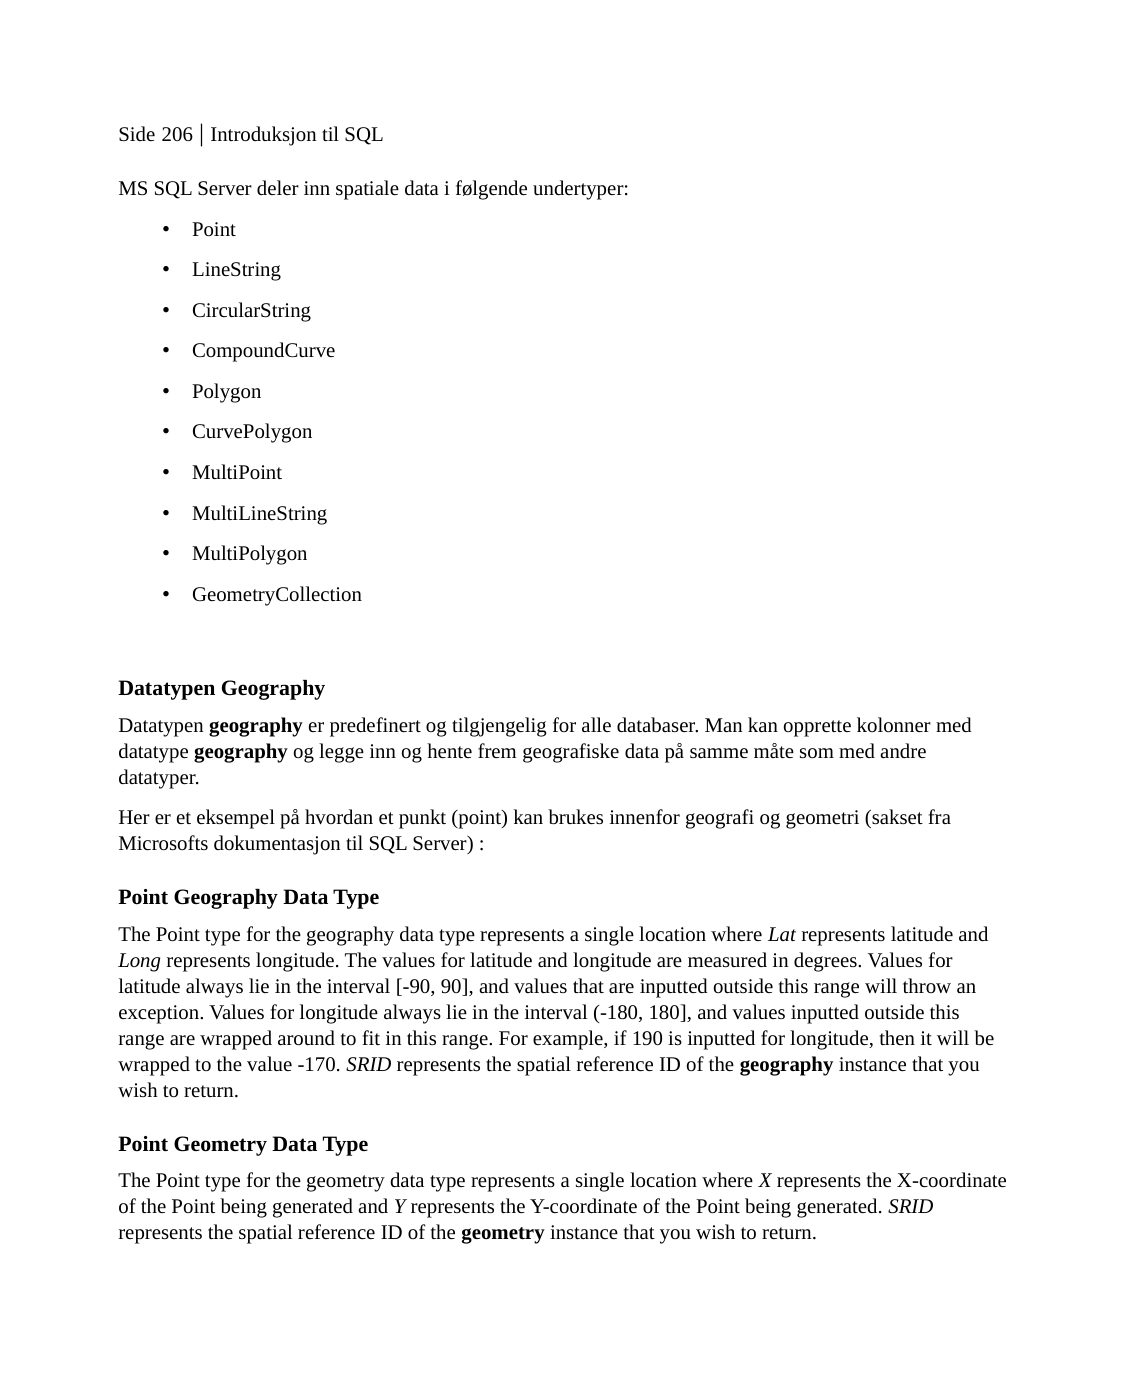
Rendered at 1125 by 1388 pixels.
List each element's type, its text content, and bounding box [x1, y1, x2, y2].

list MultiPolygon [162, 541, 1007, 565]
subtitle Point Geography Data Type [118, 884, 1007, 909]
text Datatypen geography er predefinert og tilgjengelig for alle databaser. Man kan opprette kolonner med datatype geography og legge inn og hente frem geografiske data på samme måte som med andre datatyper. [118, 713, 1007, 789]
list Point [162, 217, 1007, 241]
list GeometryCollection [162, 582, 1007, 606]
text Her er et eksempel på hvordan et punkt (point) kan brukes innenfor geografi og geometri (sakset fra Microsofts dokumentasjon til SQL Server) : [118, 805, 1007, 855]
list CompoundCurve [162, 338, 1007, 362]
list Polygon [162, 379, 1007, 403]
subtitle Point Geometry Data Type [118, 1131, 1007, 1156]
subtitle Datatypen Geography [118, 675, 1007, 700]
text MS SQL Server deler inn spatiale data i følgende undertyper: [118, 176, 1007, 200]
list MultiPoint [162, 460, 1007, 484]
list LineString [162, 257, 1007, 281]
list MultiLineString [162, 501, 1007, 524]
text The Point type for the geometry data type represents a single location where X represents the X-coordinate of the Point being generated and Y represents the Y-coordinate of the Point being generated. SRID represents the spatial reference ID of the geometry instance that you wish to return. [118, 1168, 1007, 1244]
list CurvePolygon [162, 419, 1007, 443]
list CircularString [162, 298, 1007, 322]
text The Point type for the geography data type represents a single location where Lat represents latitude and Long represents longitude. The values for latitude and longitude are measured in degrees. Values for latitude always lie in the interval [-90, 90], and values that are inputted outside this range will throw an exception. Values for longitude always lie in the interval (-180, 180], and values inputted outside this range are wrapped around to fit in this range. For example, if 190 is inputted for longitude, then it will be wrapped to the value -170. SRID represents the spatial reference ID of the geography instance that you wish to return. [118, 922, 1007, 1102]
